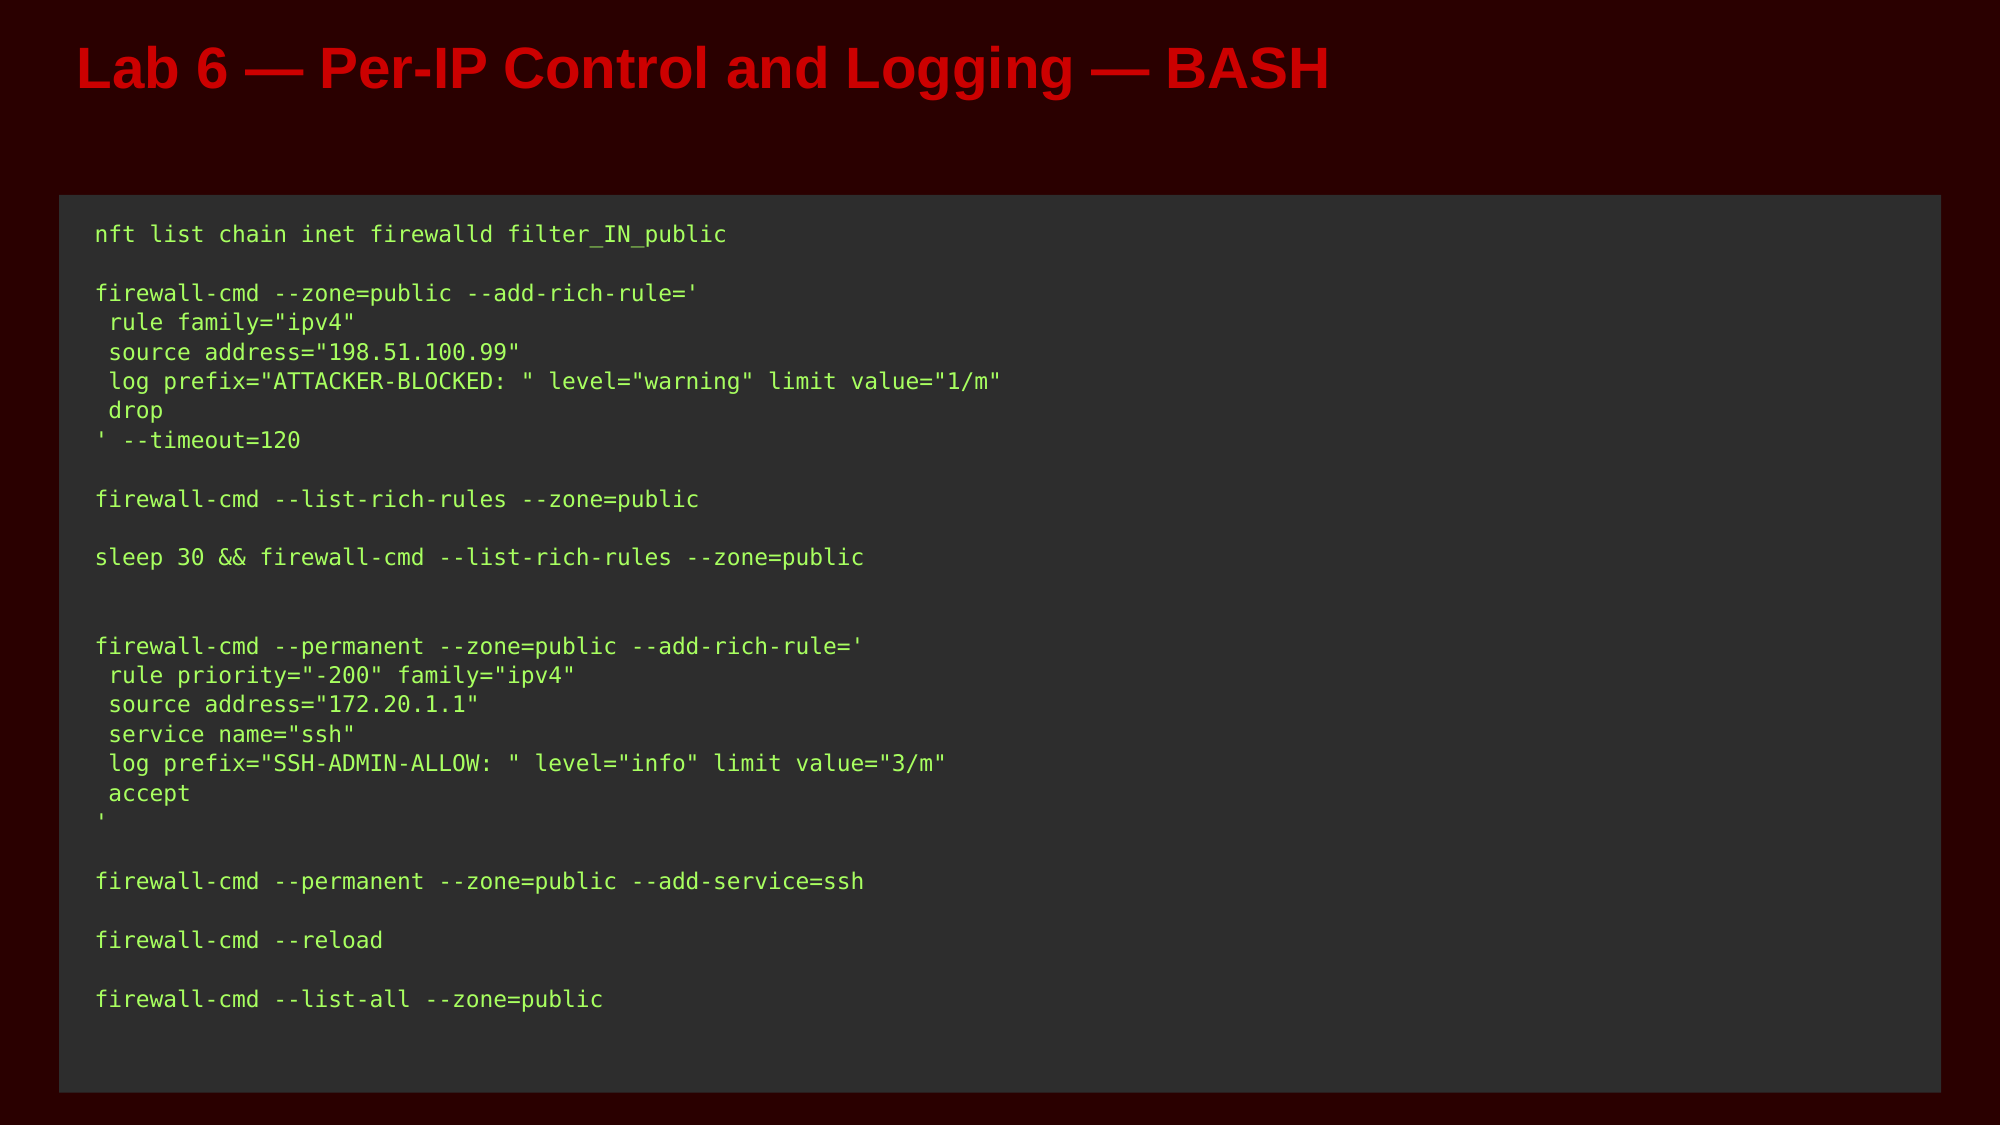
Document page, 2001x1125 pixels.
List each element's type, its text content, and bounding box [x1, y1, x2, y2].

text_box Lab 6 — Per-IP Control and Logging — BASH [59, 23, 1942, 178]
text_box nft list chain inet firewalld filter_IN_public firewall-cmd --zone=public --add-rich-rule=' rule family="ipv4" source address="198.51.100.99" log prefix="ATTACKER-BLOCKED: " level="warning" limit value="1/m" drop ' --timeout=120 firewall-cmd --list-rich-rules --zone=public sleep 30 && firewall-cmd --list-rich-rules --zone=public firewall-cmd --permanent --zone=public --add-rich-rule=' rule priority="-200" family="ipv4" source address="172.20.1.1" service name="ssh" log prefix="SSH-ADMIN-ALLOW: " level="info" limit value="3/m" accept ' firewall-cmd --permanent --zone=public --add-service=ssh firewall-cmd --reload firewall-cmd --list-all --zone=public [59, 194, 1942, 1093]
